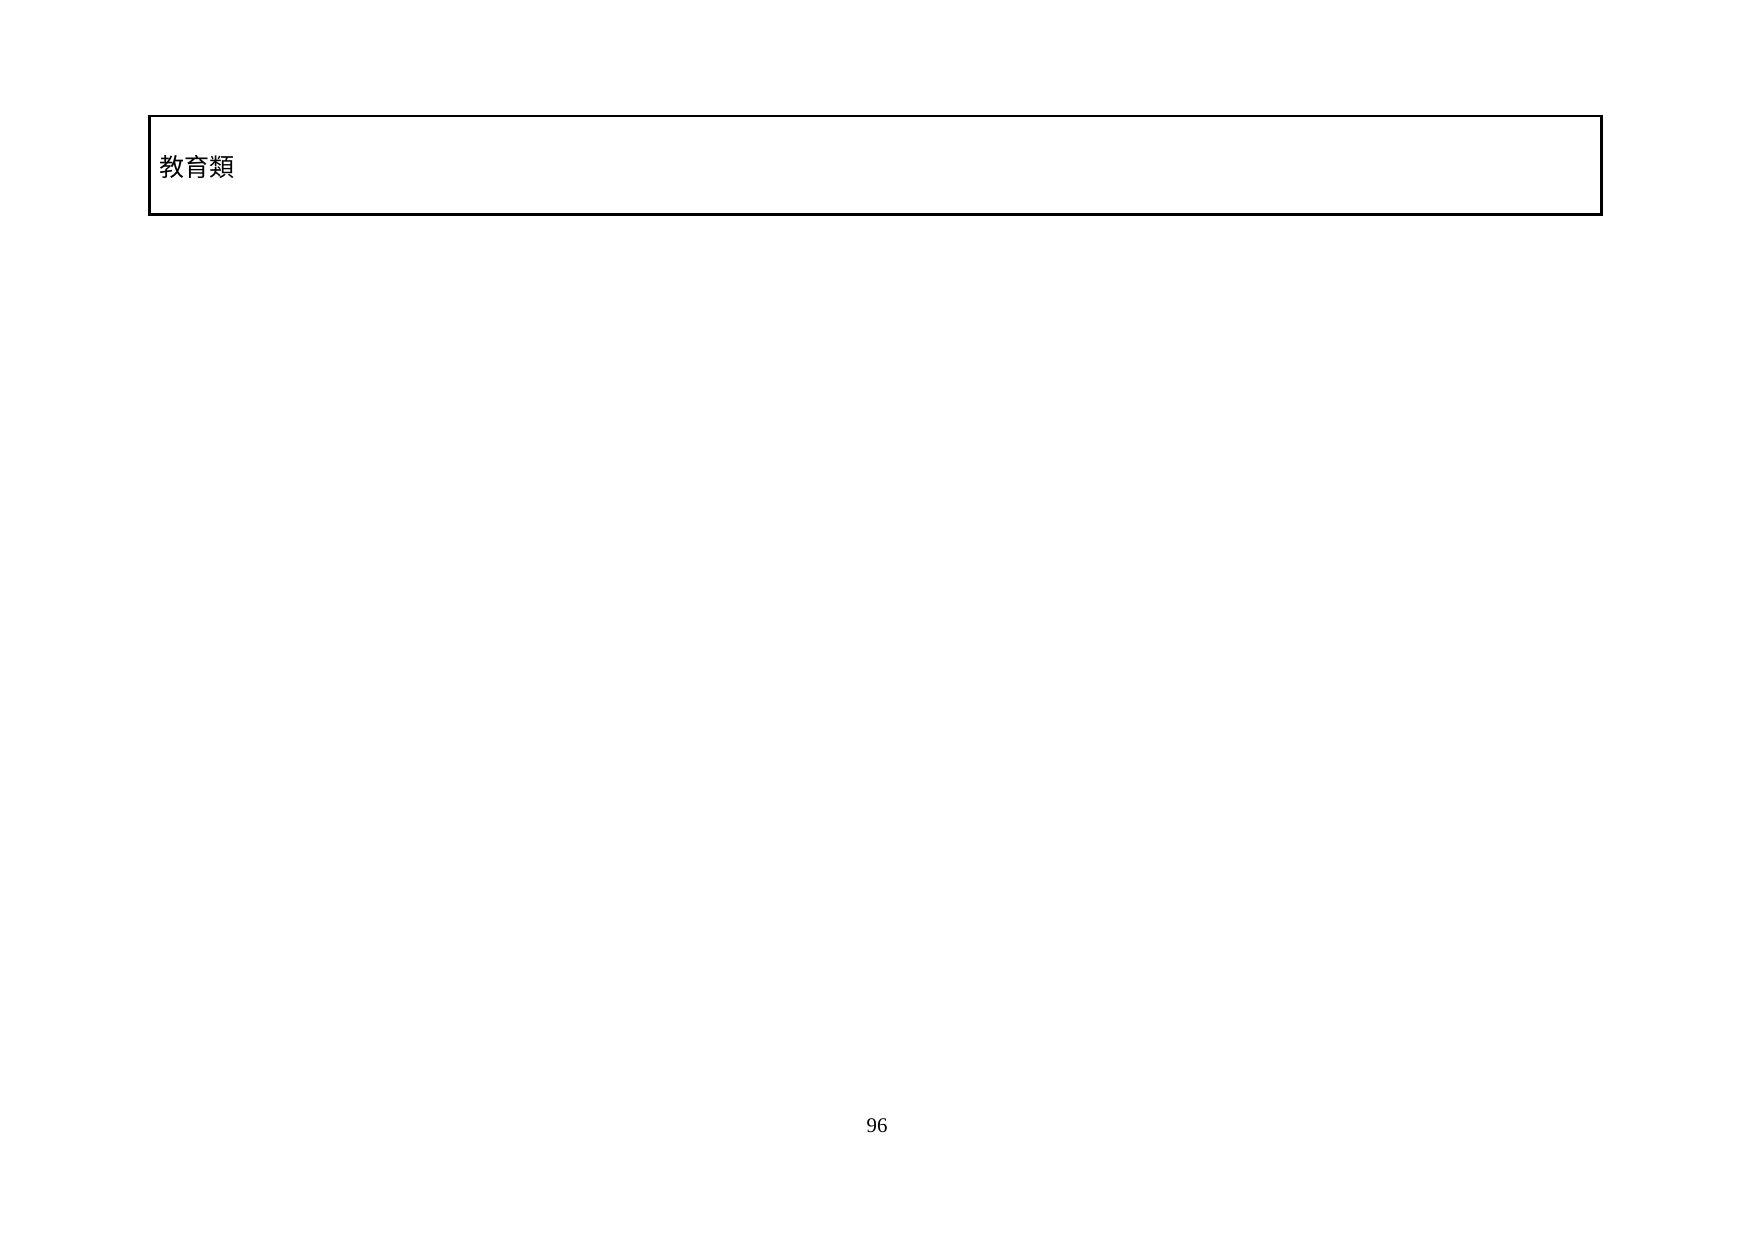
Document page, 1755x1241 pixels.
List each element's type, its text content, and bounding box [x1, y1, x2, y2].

table_cell [1236, 117, 1600, 213]
table_cell 教育類 [151, 117, 589, 213]
table_cell [589, 117, 1236, 213]
